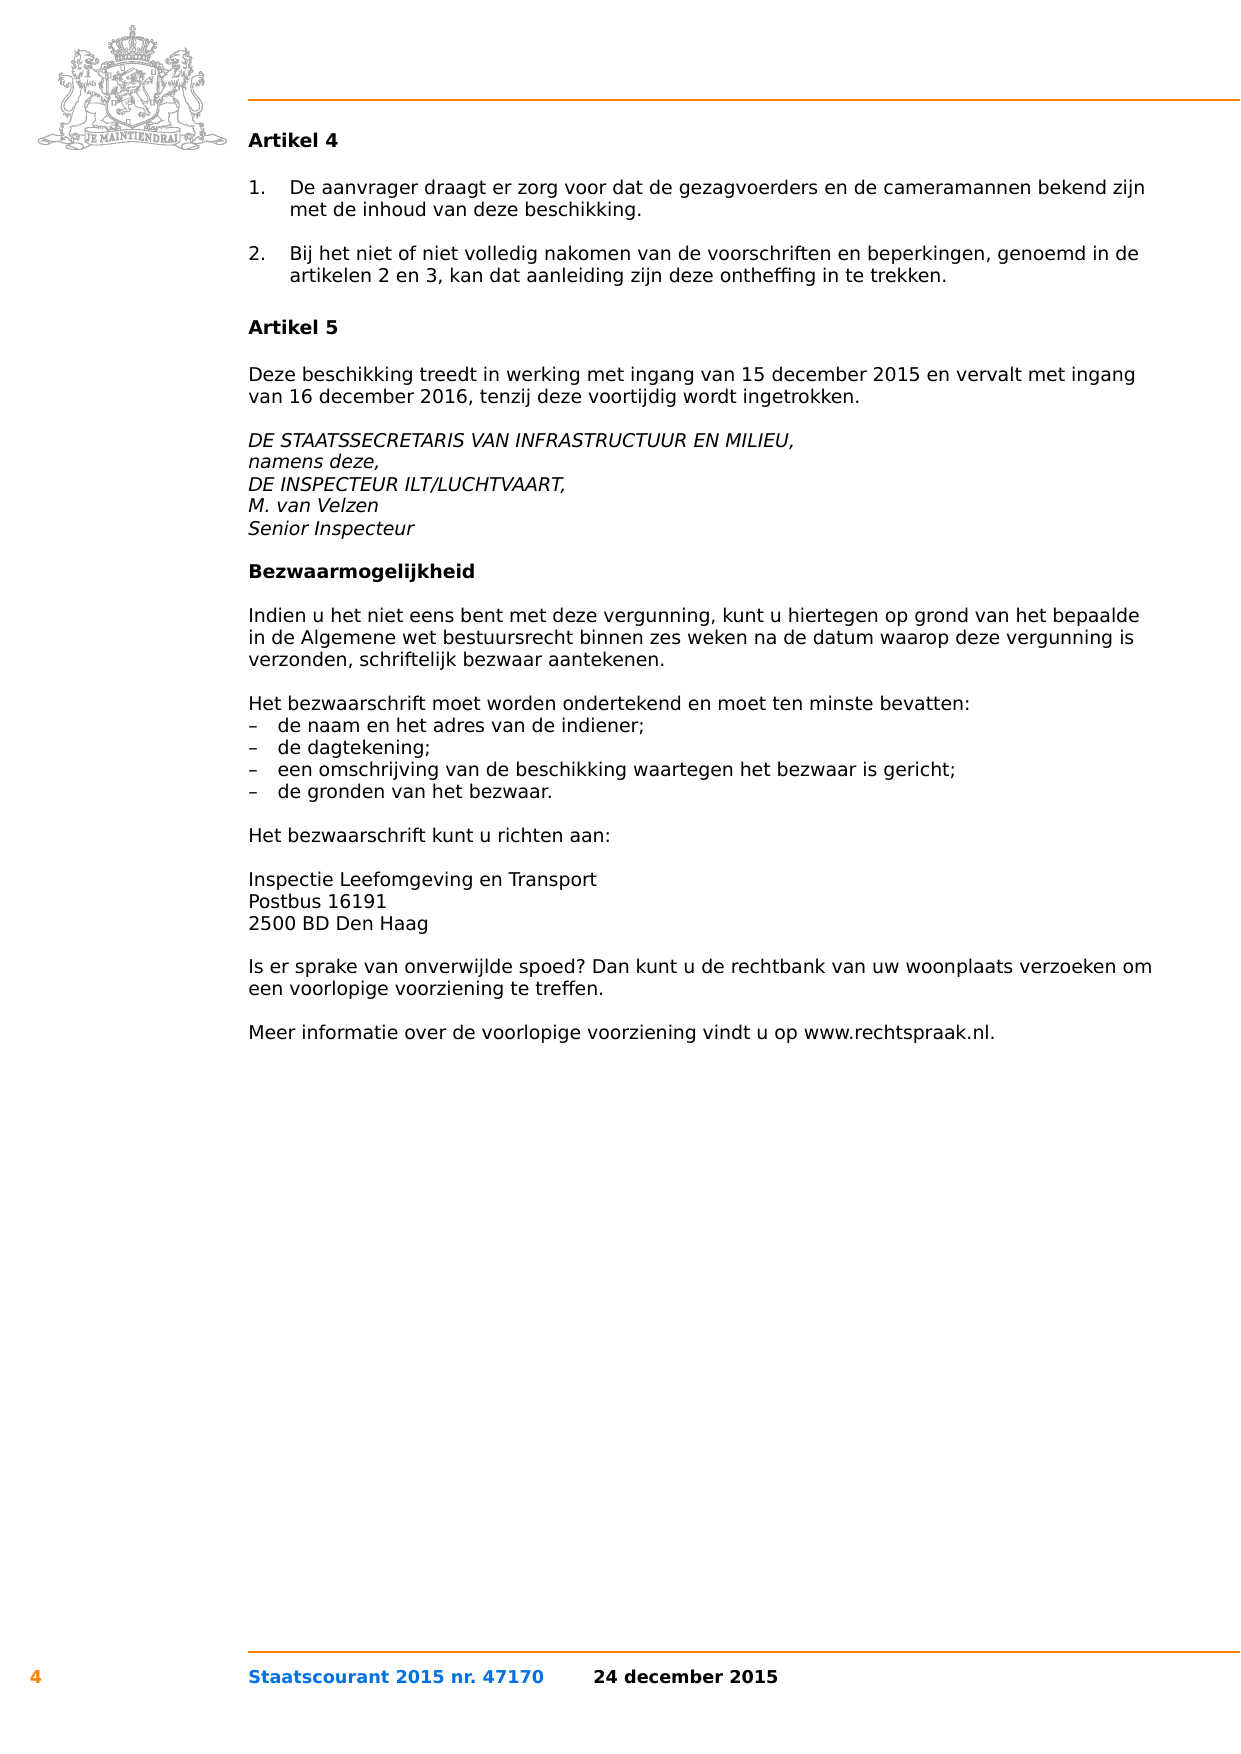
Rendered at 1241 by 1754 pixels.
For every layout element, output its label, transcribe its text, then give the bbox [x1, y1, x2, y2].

text 2500 BD Den Haag [248, 912, 1163, 934]
text – de dagtekening; [248, 737, 1163, 759]
text Het bezwaarschrift moet worden ondertekend en moet ten minste bevatten: [248, 693, 1163, 715]
picture [38, 25, 227, 150]
text DE STAATSSECRETARIS VAN INFRASTRUCTUUR EN MILIEU, namens deze, DE INSPECTEUR ILT/LUCHTVAART, M. van Velzen Senior Inspecteur [248, 429, 1163, 539]
text Postbus 16191 [248, 891, 1163, 912]
text Meer informatie over de voorlopige voorziening vindt u op www.rechtspraak.nl. [248, 1022, 1163, 1044]
text Deze beschikking treedt in werking met ingang van 15 december 2015 en vervalt met ingang van 16 december 2016, tenzij deze voortijdig wordt ingetrokken. [248, 364, 1163, 408]
text Bezwaarmogelijkheid [248, 561, 1163, 583]
text 2. Bij het niet of niet volledig nakomen van de voorschriften en beperkingen, genoemd in de artikelen 2 en 3, kan dat aanleiding zijn deze ontheffing in te trekken. [248, 243, 1163, 287]
text Indien u het niet eens bent met deze vergunning, kunt u hiertegen op grond van het bepaalde in de Algemene wet bestuursrecht binnen zes weken na de datum waarop deze vergunning is verzonden, schriftelijk bezwaar aantekenen. [248, 605, 1163, 671]
subtitle Artikel 4 [248, 130, 1163, 152]
text 1. De aanvrager draagt er zorg voor dat de gezagvoerders en de cameramannen bekend zijn met de inhoud van deze beschikking. [248, 177, 1163, 221]
text Is er sprake van onverwijlde spoed? Dan kunt u de rechtbank van uw woonplaats verzoeken om een voorlopige voorziening te treffen. [248, 956, 1163, 1000]
text – een omschrijving van de beschikking waartegen het bezwaar is gericht; [248, 759, 1163, 781]
text – de gronden van het bezwaar. [248, 781, 1163, 803]
text – de naam en het adres van de indiener; [248, 715, 1163, 737]
text Het bezwaarschrift kunt u richten aan: [248, 825, 1163, 847]
subtitle Artikel 5 [248, 317, 1163, 339]
text Inspectie Leefomgeving en Transport [248, 868, 1163, 891]
